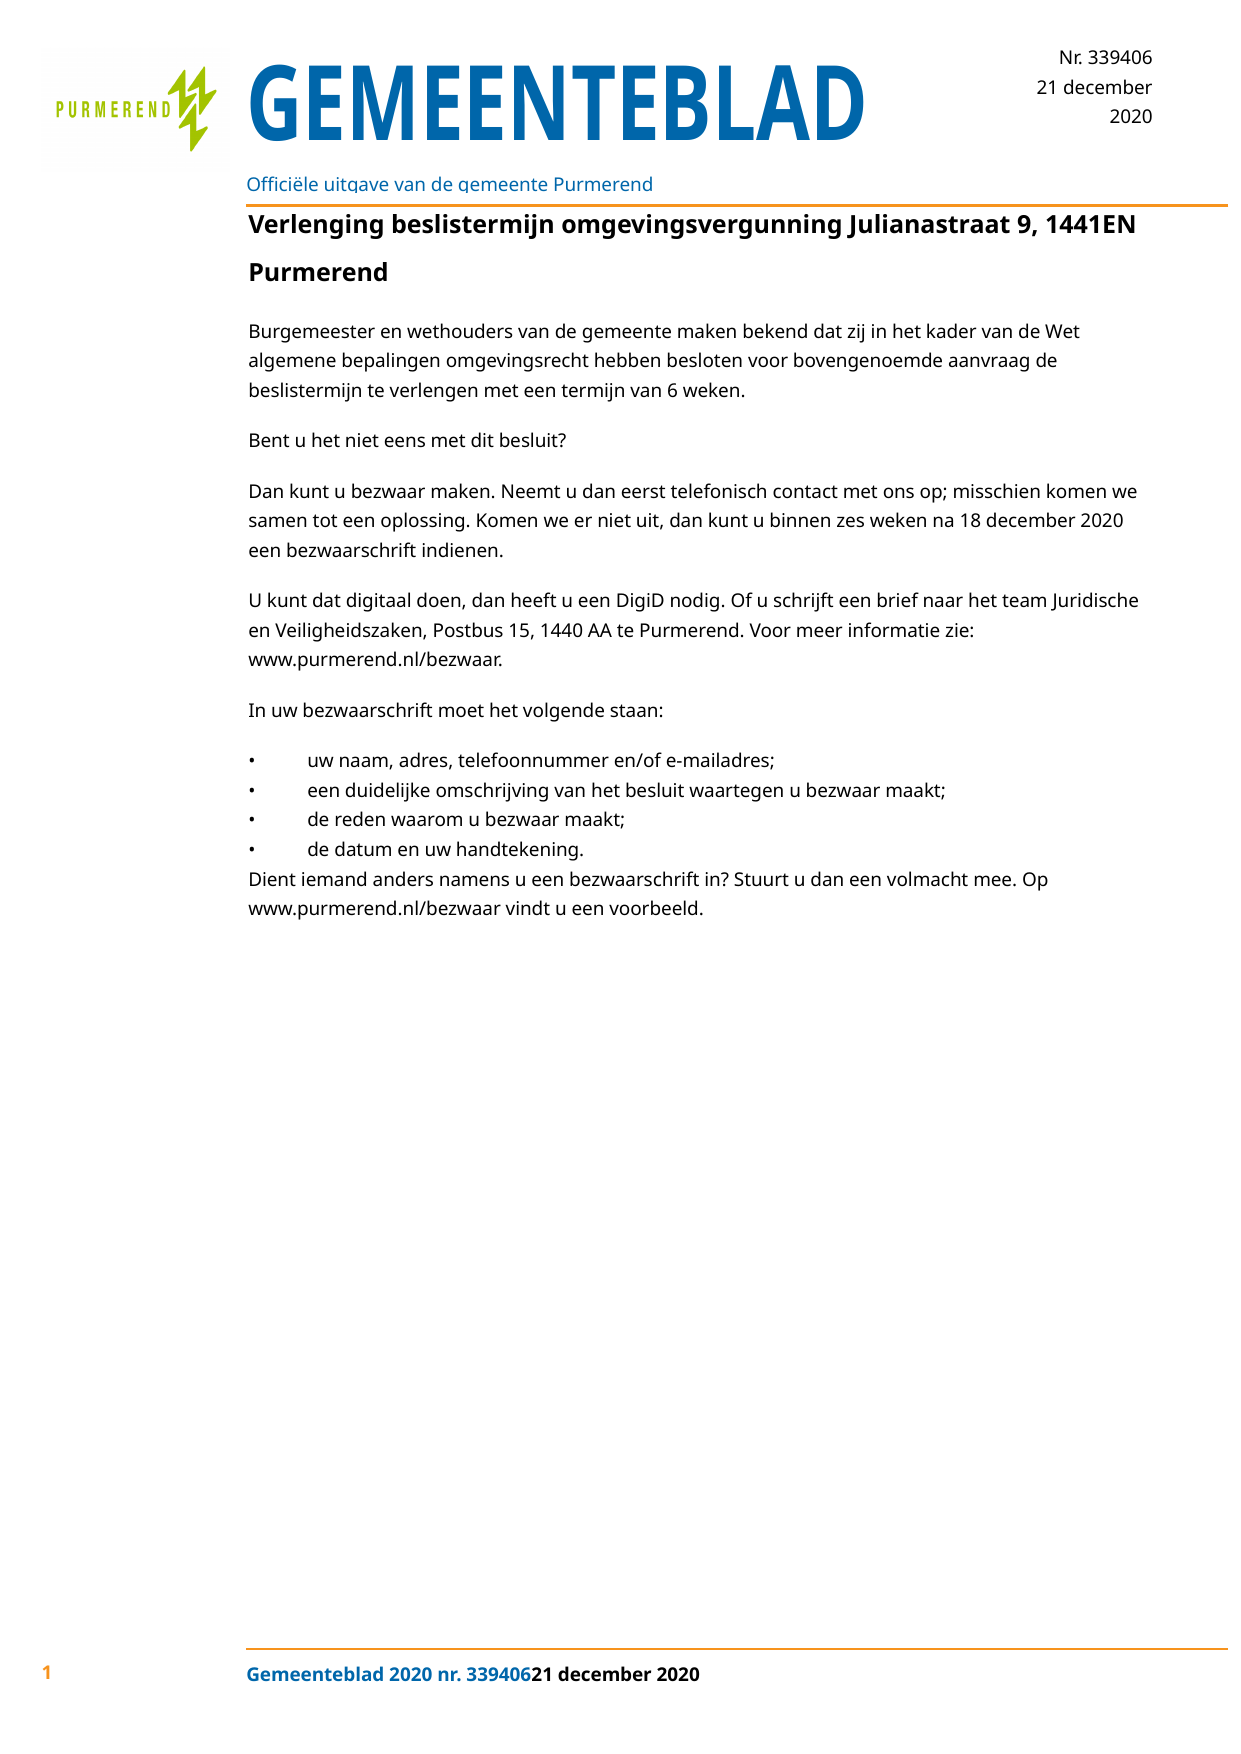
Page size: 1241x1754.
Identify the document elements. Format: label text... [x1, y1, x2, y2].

text Verlenging beslistermijn omgevingsvergunning Julianastraat 9, 1441EN Purmerend [248, 207, 1152, 288]
text U kunt dat digitaal doen, dan heeft u een DigiD nodig. Of u schrijft een brief naar het team Juridische en Veiligheidszaken, Postbus 15, 1440 AA te Purmerend. Voor meer informatie zie: www.purmerend.nl/bezwaar. [248, 587, 1152, 672]
picture [41, 47, 231, 172]
text Burgemeester en wethouders van de gemeente maken bekend dat zij in het kader van de Wet algemene bepalingen omgevingsrecht hebben besloten voor bovengenoemde aanvraag de beslistermijn te verlengen met een termijn van 6 weken. [248, 318, 1152, 403]
list de datum en uw handtekening. [248, 836, 1152, 862]
text Dient iemand anders namens u een bezwaarschrift in? Stuurt u dan een volmacht mee. Op www.purmerend.nl/bezwaar vindt u een voorbeeld. [248, 866, 1152, 921]
text Dan kunt u bezwaar maken. Neemt u dan eerst telefonisch contact met ons op; misschien komen we samen tot een oplossing. Komen we er niet uit, dan kunt u binnen zes weken na 18 december 2020 een bezwaarschrift indienen. [248, 478, 1152, 563]
list uw naam, adres, telefoonnummer en/of e-mailadres; [248, 747, 1152, 773]
list een duidelijke omschrijving van het besluit waartegen u bezwaar maakt; [248, 777, 1152, 803]
text Bent u het niet eens met dit besluit? [248, 427, 1152, 453]
list de reden waarom u bezwaar maakt; [248, 807, 1152, 832]
text In uw bezwaarschrift moet het volgende staan: [248, 697, 1152, 723]
